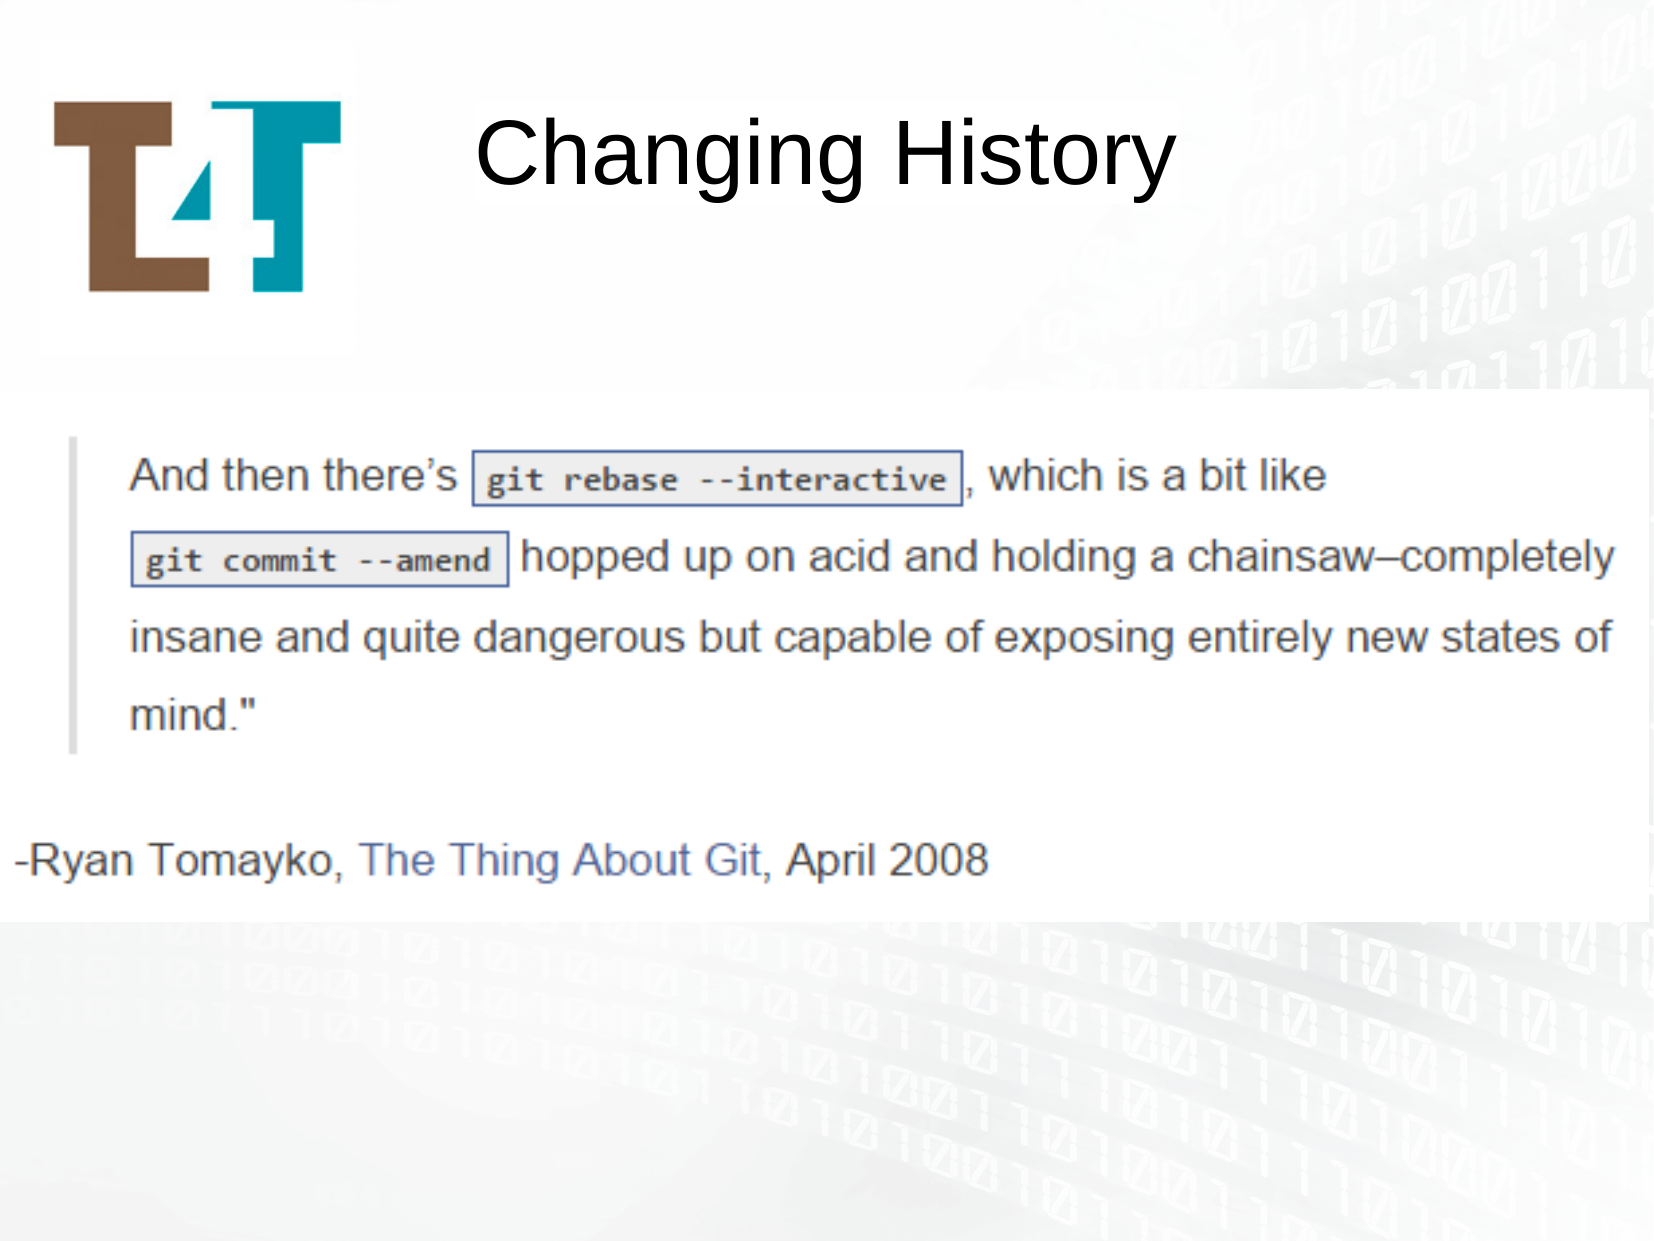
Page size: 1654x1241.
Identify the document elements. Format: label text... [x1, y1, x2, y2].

title Changing History [82, 49, 1571, 257]
picture [0, 0, 1654, 1241]
